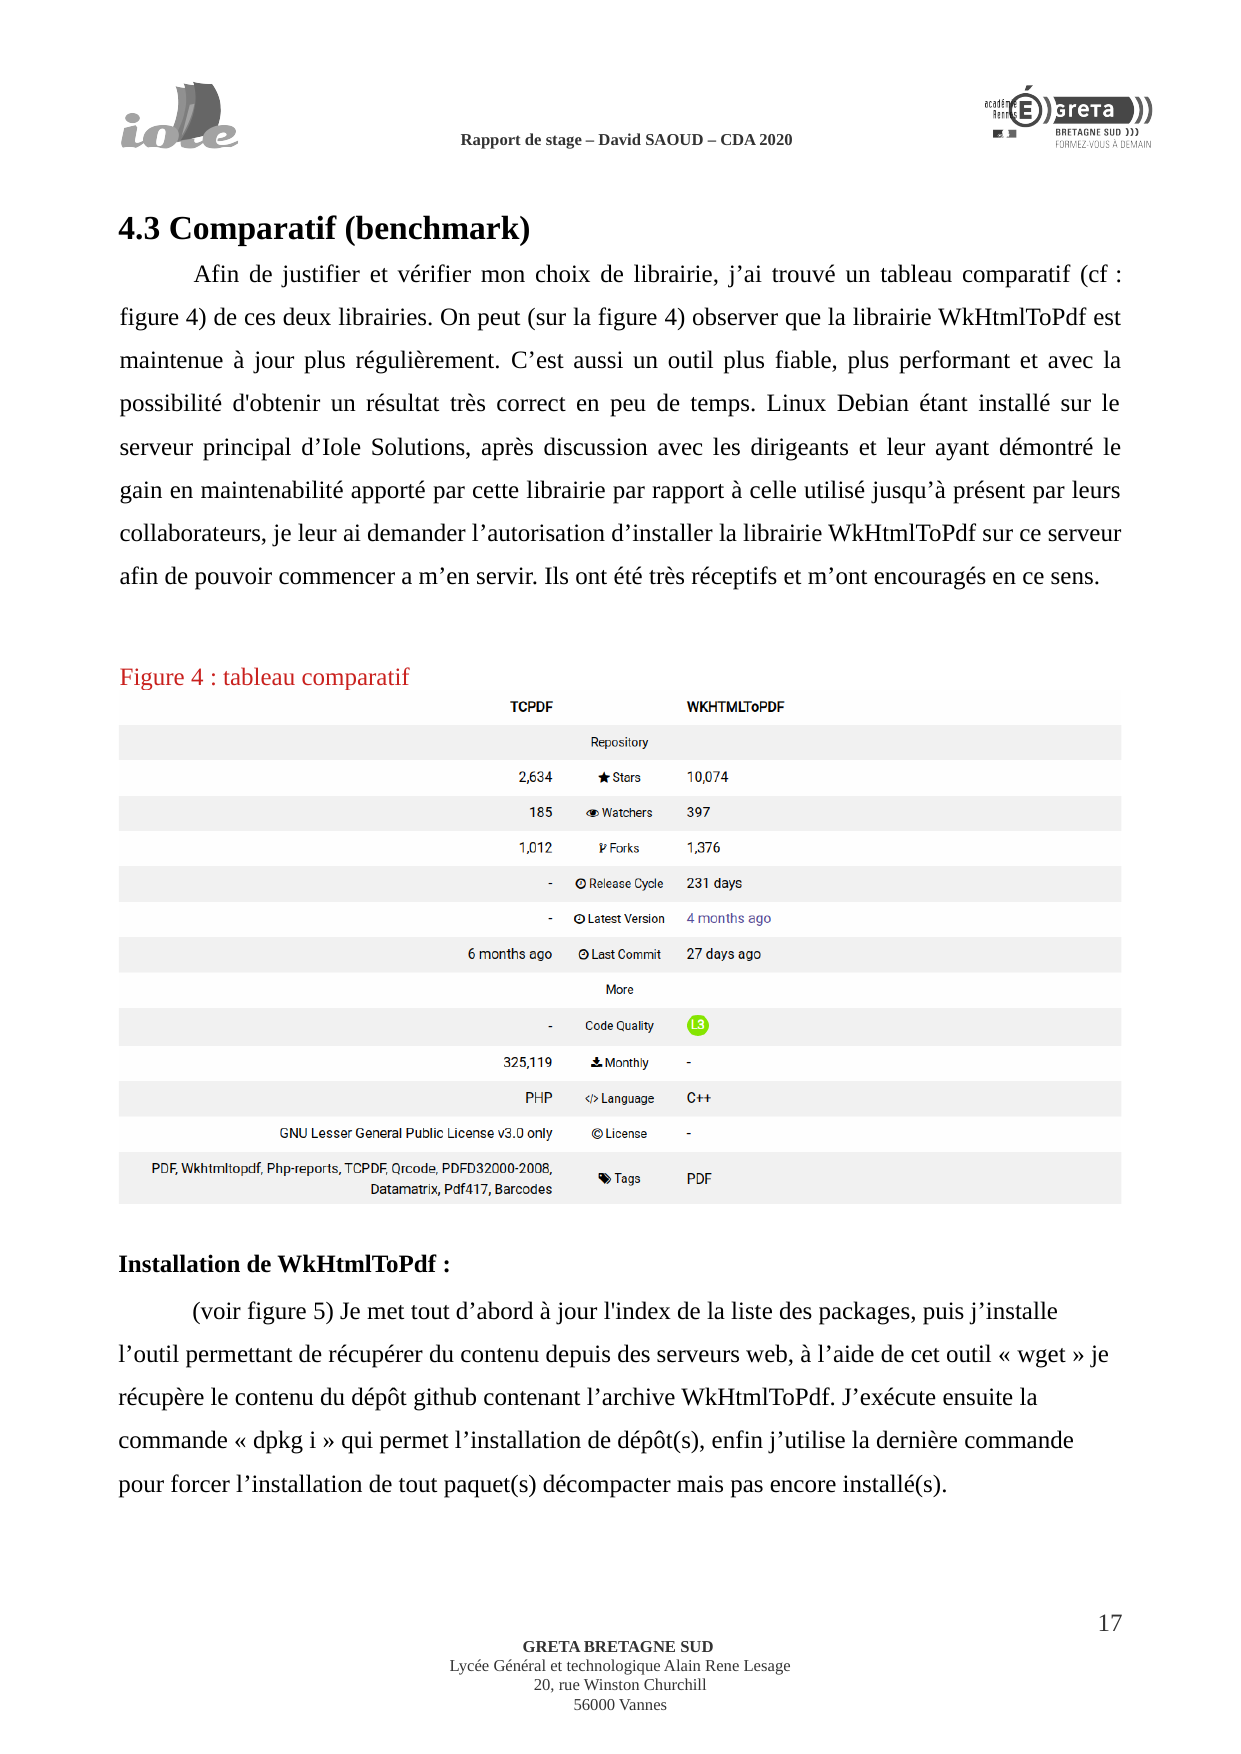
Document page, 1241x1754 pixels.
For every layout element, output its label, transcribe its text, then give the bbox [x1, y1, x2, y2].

text Figure 4 : tableau comparatif [119, 662, 1122, 690]
picture [118, 690, 1122, 1204]
text Afin de justifier et vérifier mon choix de librairie, j’ai trouvé un tableau comparatif (cf : figure 4) de ces deux librairies. On peut (sur la figure 4) observer que la librairie WkHtmlToPdf est maintenue à jour plus régulièrement. C’est aussi un outil plus fiable, plus performant et avec la possibilité d'obtenir un résultat très correct en peu de temps. Linux Debian étant installé sur le serveur principal d’Iole Solutions, après discussion avec les dirigeants et leur ayant démontré le gain en maintenabilité apporté par cette librairie par rapport à celle utilisé jusqu’à présent par leurs collaborateurs, je leur ai demander l’autorisation d’installer la librairie WkHtmlToPdf sur ce serveur afin de pouvoir commencer a m’en servir. Ils ont été très réceptifs et m’ont encouragés en ce sens. [119, 259, 1122, 590]
text (voir figure 5) Je met tout d’abord à jour l'index de la liste des packages, puis j’installe l’outil permettant de récupérer du contenu depuis des serveurs web, à l’aide de cet outil « wget » je récupère le contenu du dépôt github contenant l’archive WkHtmlToPdf. J’exécute ensuite la commande « dpkg i » qui permet l’installation de dépôt(s), enfin j’utilise la dernière commande pour forcer l’installation de tout paquet(s) décompacter mais pas encore installé(s). [118, 1296, 1122, 1497]
text Installation de WkHtmlToPdf : [118, 1249, 1122, 1277]
subtitle 4.3 Comparatif (benchmark) [118, 208, 1122, 247]
